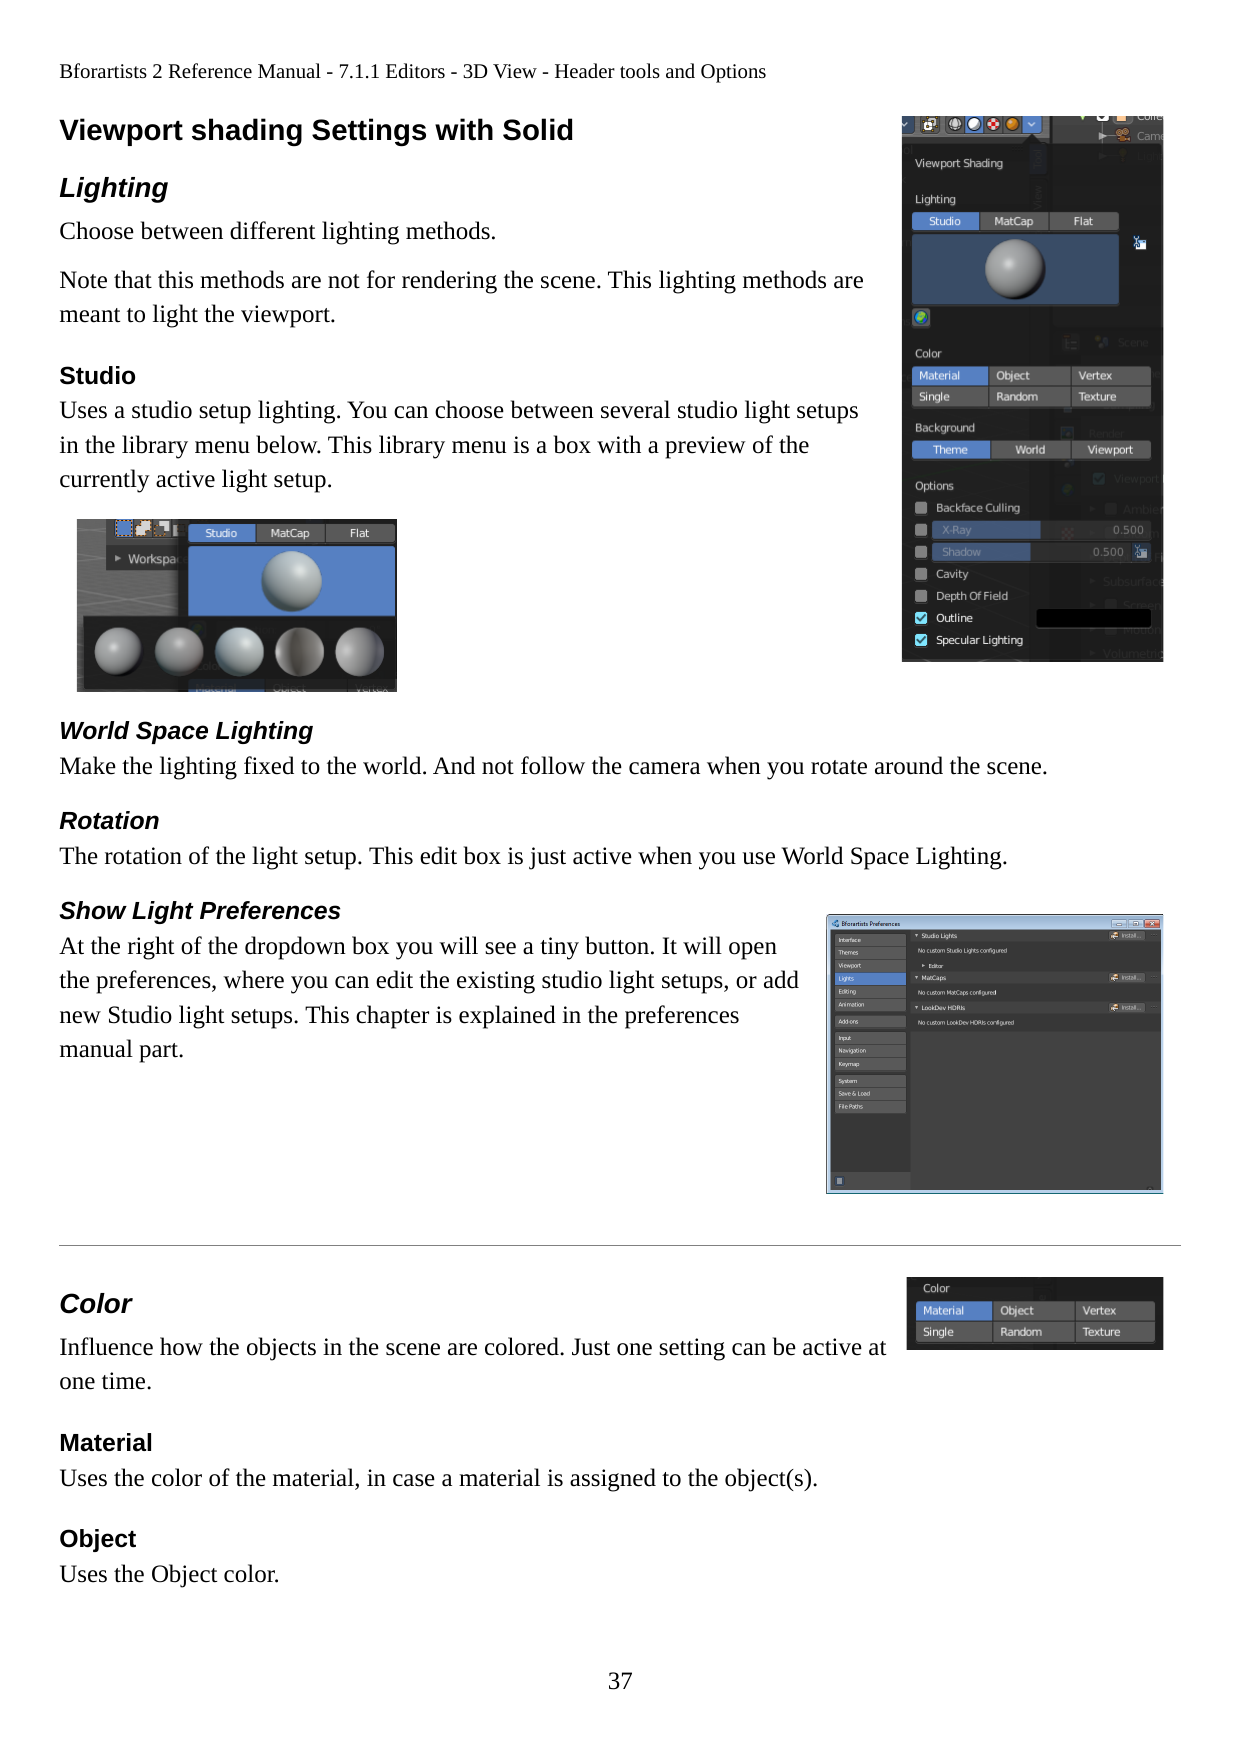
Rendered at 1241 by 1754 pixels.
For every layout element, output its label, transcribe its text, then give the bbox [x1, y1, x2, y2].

text The rotation of the light setup. This edit box is just active when you use World Space Lighting. [59, 841, 1181, 870]
subtitle Show Light Preferences [59, 896, 1181, 925]
subtitle Rotation [59, 806, 1181, 835]
subtitle Color [59, 1287, 906, 1319]
subtitle Viewport shading Settings with Solid [59, 113, 1181, 146]
text Uses a studio setup lighting. You can choose between several studio light setups in the library menu below. This library menu is a box with a preview of the currently active light setup. [59, 396, 901, 493]
text Uses the color of the material, in case a material is assigned to the object(s). [59, 1463, 1181, 1491]
text Uses the Object color. [59, 1559, 1181, 1588]
subtitle [1164, 1287, 1181, 1319]
subtitle [1164, 171, 1181, 203]
subtitle World Space Lighting [59, 716, 1181, 745]
picture [76, 519, 397, 692]
subtitle Lighting [59, 171, 901, 203]
subtitle [1164, 361, 1181, 389]
subtitle Material [59, 1428, 1181, 1456]
picture [826, 914, 1164, 1194]
text Make the lighting fixed to the world. And not follow the camera when you rotate around the scene. [59, 751, 1181, 780]
text Note that this methods are not for rendering the scene. This lighting methods are meant to light the viewport. [59, 265, 901, 328]
text At the right of the dropdown box you will see a tiny button. It will open the preferences, where you can edit the existing studio light setups, or add new Studio light setups. This chapter is explained in the preferences manual part. [59, 931, 826, 1063]
picture [906, 1277, 1164, 1350]
subtitle Studio [59, 361, 901, 389]
text Choose between different lighting methods. [59, 216, 901, 244]
subtitle Object [59, 1524, 1181, 1553]
text Influence how the objects in the scene are colored. Just one setting can be active at one time. [59, 1332, 1181, 1395]
picture [901, 116, 1164, 662]
